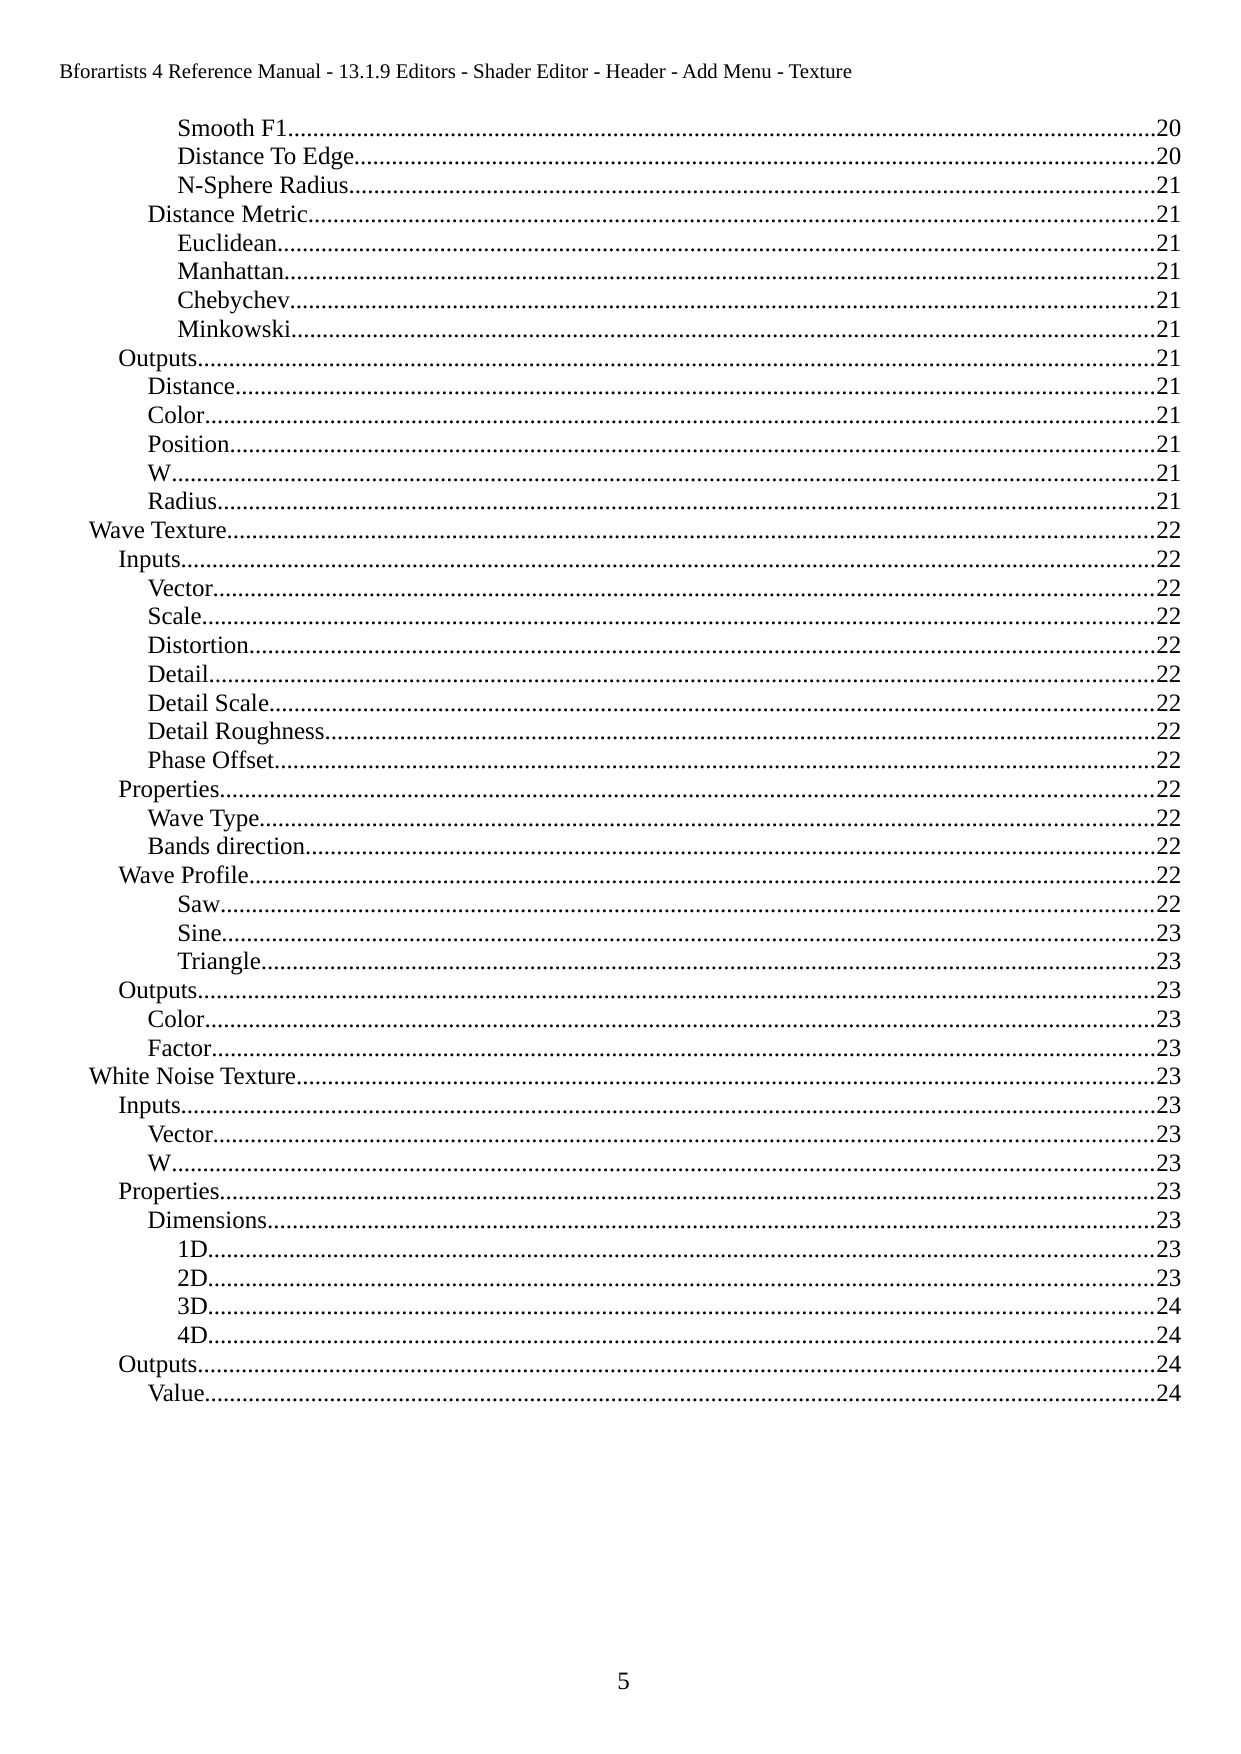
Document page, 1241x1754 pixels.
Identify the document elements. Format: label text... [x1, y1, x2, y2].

text Radius 21 [147, 486, 1181, 515]
text Triangle 23 [177, 946, 1181, 975]
text Smooth F1 20 [177, 113, 1181, 141]
text Outputs 24 [118, 1349, 1181, 1378]
text Outputs 23 [118, 975, 1181, 1004]
text 4D 24 [177, 1320, 1181, 1349]
text Color 21 [147, 400, 1181, 429]
text Properties 23 [118, 1176, 1181, 1205]
text Color 23 [147, 1004, 1181, 1033]
text Detail Scale 22 [147, 688, 1181, 716]
text Properties 22 [118, 774, 1181, 803]
text Factor 23 [147, 1033, 1181, 1061]
text Scale 22 [147, 601, 1181, 630]
text Wave Type 22 [147, 803, 1181, 831]
text Manhattan 21 [177, 256, 1181, 285]
text Position 21 [147, 429, 1181, 458]
text Vector 22 [147, 573, 1181, 601]
text Vector 23 [147, 1119, 1181, 1148]
text Sine 23 [177, 918, 1181, 946]
text Distance 21 [147, 371, 1181, 400]
text W 21 [147, 458, 1181, 486]
text Detail 22 [147, 659, 1181, 688]
text Distance Metric 21 [147, 199, 1181, 228]
text Distance To Edge 20 [177, 141, 1181, 170]
text 2D 23 [177, 1263, 1181, 1291]
text Wave Texture 22 [88, 515, 1181, 544]
text Euclidean 21 [177, 228, 1181, 256]
text 3D 24 [177, 1291, 1181, 1320]
text Distortion 22 [147, 630, 1181, 659]
text Inputs 23 [118, 1090, 1181, 1119]
text White Noise Texture 23 [88, 1061, 1181, 1090]
text W 23 [147, 1148, 1181, 1176]
text Phase Offset 22 [147, 745, 1181, 774]
text Dimensions 23 [147, 1205, 1181, 1234]
text Saw 22 [177, 889, 1181, 918]
text 1D 23 [177, 1234, 1181, 1263]
text Outputs 21 [118, 343, 1181, 371]
text Value 24 [147, 1378, 1181, 1406]
text Detail Roughness 22 [147, 716, 1181, 745]
text N-Sphere Radius 21 [177, 170, 1181, 199]
text Inputs 22 [118, 544, 1181, 573]
text Wave Profile 22 [118, 860, 1181, 889]
text Chebychev 21 [177, 285, 1181, 314]
text Bands direction 22 [147, 831, 1181, 860]
text Minkowski 21 [177, 314, 1181, 343]
